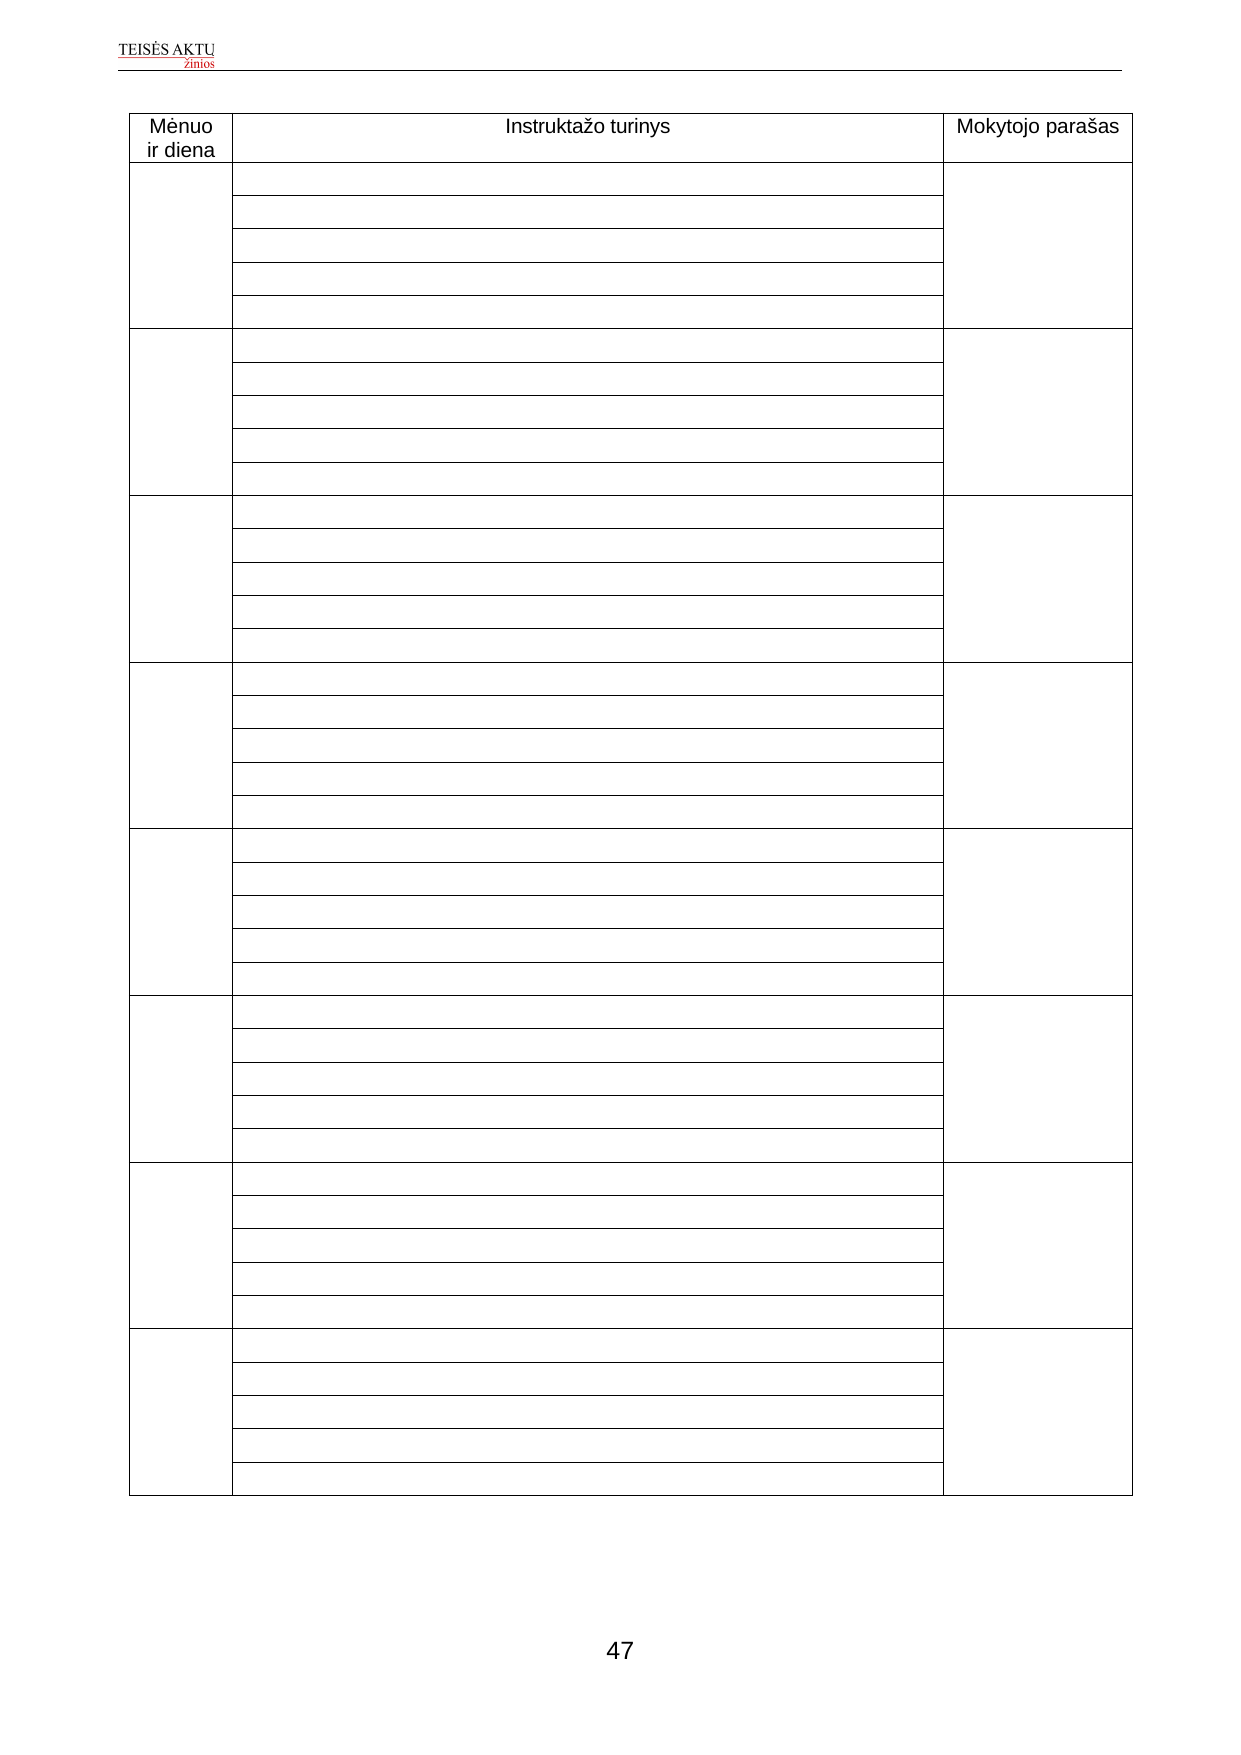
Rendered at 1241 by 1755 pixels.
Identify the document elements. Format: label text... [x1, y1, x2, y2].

table_cell [233, 529, 943, 562]
table_cell [233, 363, 943, 395]
table_cell [233, 896, 943, 928]
table_cell [233, 229, 943, 262]
table_header Mokytojo parašas [944, 114, 1132, 162]
table_cell [233, 1429, 943, 1462]
table_cell [944, 1329, 1132, 1495]
table_cell [233, 496, 943, 528]
table_cell [233, 663, 943, 695]
table_cell [233, 1229, 943, 1262]
table_cell [944, 829, 1132, 995]
table_cell [233, 163, 943, 195]
table_cell [130, 829, 232, 995]
table_cell [233, 1163, 943, 1195]
table_cell [233, 596, 943, 628]
table_cell [233, 963, 943, 995]
table_cell [130, 1329, 232, 1495]
table_cell [233, 929, 943, 962]
table_cell [233, 1396, 943, 1428]
table_cell [944, 996, 1132, 1162]
table_cell [130, 496, 232, 662]
table_cell [130, 663, 232, 828]
table_cell [233, 1196, 943, 1228]
table_cell [944, 163, 1132, 328]
table_cell [944, 1163, 1132, 1328]
table_cell [233, 696, 943, 728]
table_header Instruktažo turinys [233, 114, 943, 162]
table_cell [233, 196, 943, 228]
table_cell [233, 1263, 943, 1295]
table_cell [233, 396, 943, 428]
table_cell [130, 163, 232, 328]
table_cell [233, 629, 943, 662]
table_cell [233, 1063, 943, 1095]
table_cell [130, 996, 232, 1162]
table_cell [130, 1163, 232, 1328]
table_cell [233, 329, 943, 362]
table_cell [233, 263, 943, 295]
table_cell [233, 829, 943, 862]
table_cell [233, 1096, 943, 1128]
table_cell [233, 796, 943, 828]
table_cell [233, 763, 943, 795]
table_cell [944, 496, 1132, 662]
table_cell [233, 463, 943, 495]
table_cell [944, 329, 1132, 495]
table_cell [233, 996, 943, 1028]
table_cell [130, 329, 232, 495]
table_cell [944, 663, 1132, 828]
table_cell [233, 1296, 943, 1328]
table_cell [233, 563, 943, 595]
table_cell [233, 1463, 943, 1495]
table_cell [233, 1029, 943, 1062]
table_cell [233, 863, 943, 895]
table_cell [233, 296, 943, 328]
table_cell [233, 429, 943, 462]
table_cell [233, 1129, 943, 1162]
table_cell [233, 1329, 943, 1362]
table_header Mėnuo ir diena [130, 114, 232, 162]
table_cell [233, 729, 943, 762]
table_cell [233, 1363, 943, 1395]
